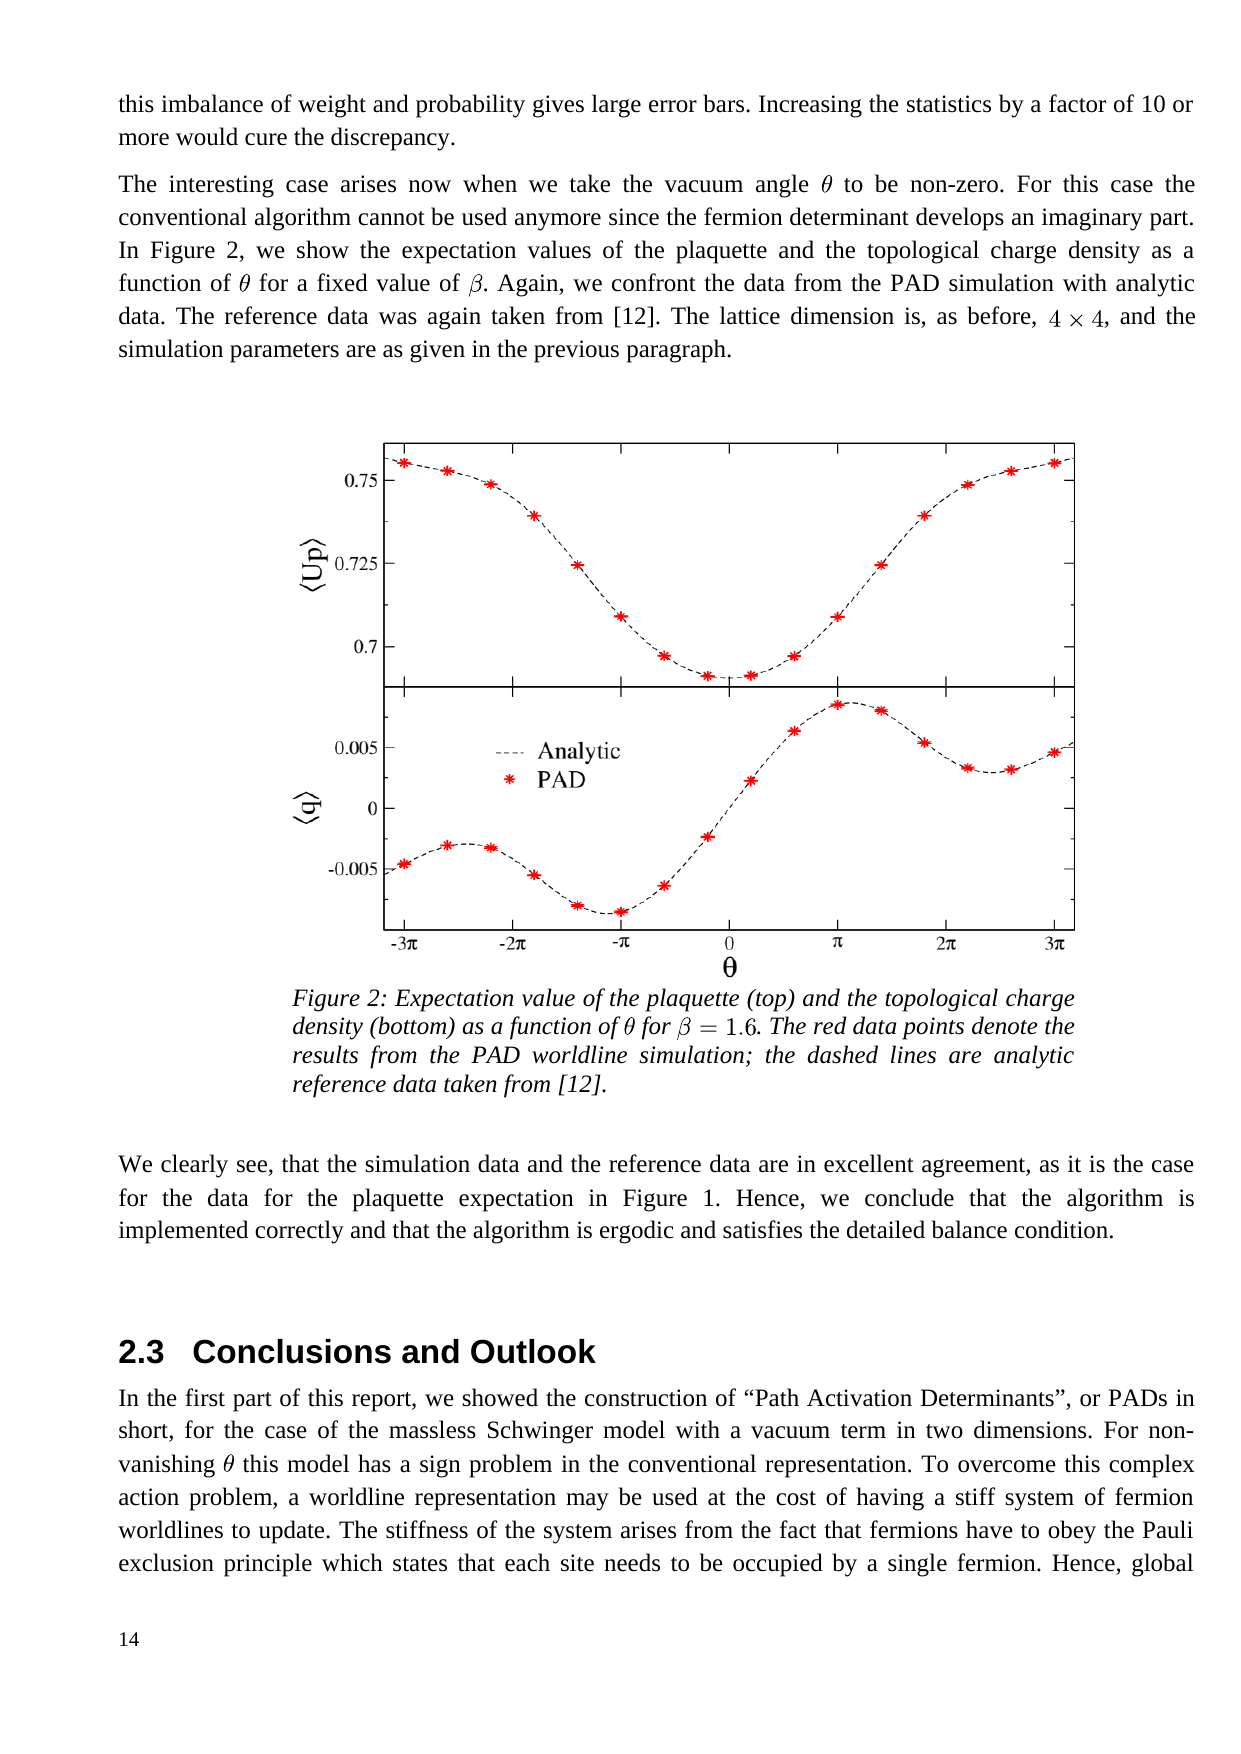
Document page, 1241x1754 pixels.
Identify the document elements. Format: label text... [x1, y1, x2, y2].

text Figure 2: Expectation value of the plaquette (top) and the topological charge density (bottom) as a function of for . The red data points denote the results from the PAD worldline simulation; the dashed lines are analytic reference data taken from [12]. [292, 978, 1075, 1098]
text In the first part of this report, we showed the construction of “Path Activation Determinants”, or PADs in short, for the case of the massless Schwinger model with a vacuum term in two dimensions. For non-vanishing this model has a sign problem in the conventional representation. To overcome this complex action problem, a worldline representation may be used at the cost of having a stiff system of fermion worldlines to update. The stiffness of the system arises from the fact that fermions have to obey the Pauli exclusion principle which states that each site needs to be occupied by a single fermion. Hence, global [118, 1383, 1196, 1576]
text We clearly see, that the simulation data and the reference data are in excellent agreement, as it is the case for the data for the plaquette expectation in Figure 1. Hence, we conclude that the algorithm is implemented correctly and that the algorithm is ergodic and satisfies the detailed balance condition. [118, 1149, 1196, 1244]
picture [292, 442, 1076, 978]
text The interesting case arises now when we take the vacuum angle to be non-zero. For this case the conventional algorithm cannot be used anymore since the fermion determinant develops an imaginary part. In Figure 2, we show the expectation values of the plaquette and the topological charge density as a function of for a fixed value of . Again, we confront the data from the PAD simulation with analytic data. The reference data was again taken from [12]. The lattice dimension is, as before, , and the simulation parameters are as given in the previous paragraph. [118, 169, 1196, 363]
subtitle Conclusions and Outlook [118, 1332, 1196, 1370]
text this imbalance of weight and probability gives large error bars. Increasing the statistics by a factor of 10 or more would cure the discrepancy. [118, 89, 1196, 150]
